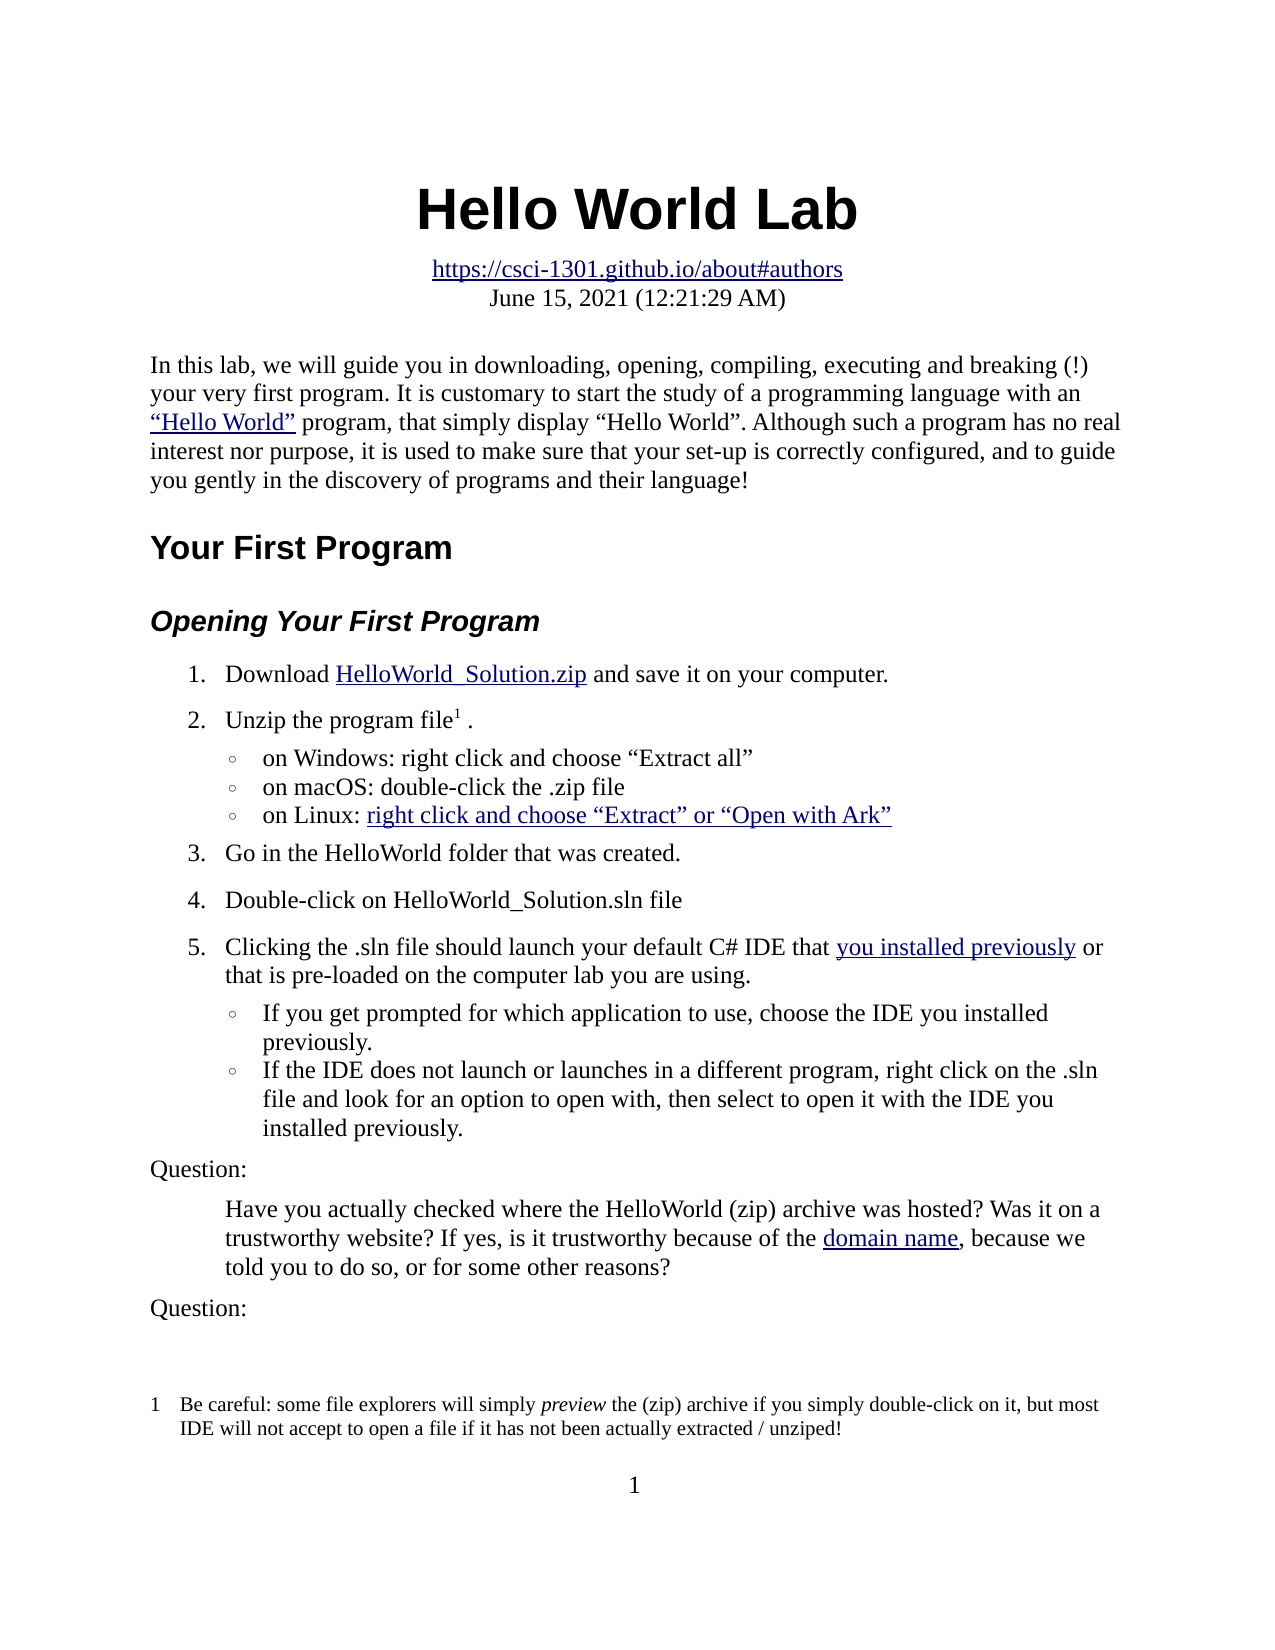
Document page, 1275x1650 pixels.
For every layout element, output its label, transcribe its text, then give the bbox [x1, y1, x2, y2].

list If the IDE does not launch or launches in a different program, right click on the .sln file and look for an option to open with, then select to open it with the IDE you installed previously. [225, 1056, 1125, 1142]
text In this lab, we will guide you in downloading, opening, compiling, executing and breaking (!) your very first program. It is customary to start the study of a programming language with an “Hello World” program, that simply display “Hello World”. Although such a program has no real interest nor purpose, it is used to make sure that your set-up is correctly configured, and to guide you gently in the discovery of programs and their language! [150, 350, 1125, 493]
text Question: [150, 1154, 1125, 1182]
list Double-click on HelloWorld_Solution.sln file [187, 885, 1125, 914]
list on macOS: double-click the .zip file [225, 772, 1125, 801]
list Download HelloWorld_Solution.zip and save it on your computer. [187, 659, 1125, 687]
list Go in the HelloWorld folder that was created. [187, 838, 1125, 867]
list on Windows: right click and choose “Extract all” [225, 743, 1125, 772]
text Have you actually checked where the HelloWorld (zip) archive was hosted? Was it on a trustworthy website? If yes, is it trustworthy because of the domain name, because we told you to do so, or for some other reasons? [225, 1194, 1125, 1281]
list on Linux: right click and choose “Extract” or “Open with Ark” [225, 801, 1125, 829]
title Hello World Lab [150, 175, 1125, 242]
text https://csci-1301.github.io/about#authors [150, 254, 1125, 283]
list If you get prompted for which application to use, choose the IDE you installed previously. [225, 998, 1125, 1056]
list Clicking the .sln file should launch your default C# IDE that you installed previously or that is pre-loaded on the computer lab you are using. [187, 932, 1125, 989]
list Unzip the program file . [187, 705, 1125, 734]
text June 15, 2021 (12:21:29 AM) [150, 283, 1125, 312]
subtitle Your First Program [150, 527, 1125, 566]
subtitle Opening Your First Program [150, 604, 1125, 637]
list Be careful: some file explorers will simply preview the (zip) archive if you simply double-click on it, but most IDE will not accept to open a file if it has not been actually extracted / unziped! [150, 1392, 1125, 1440]
text Question: [150, 1293, 1125, 1321]
